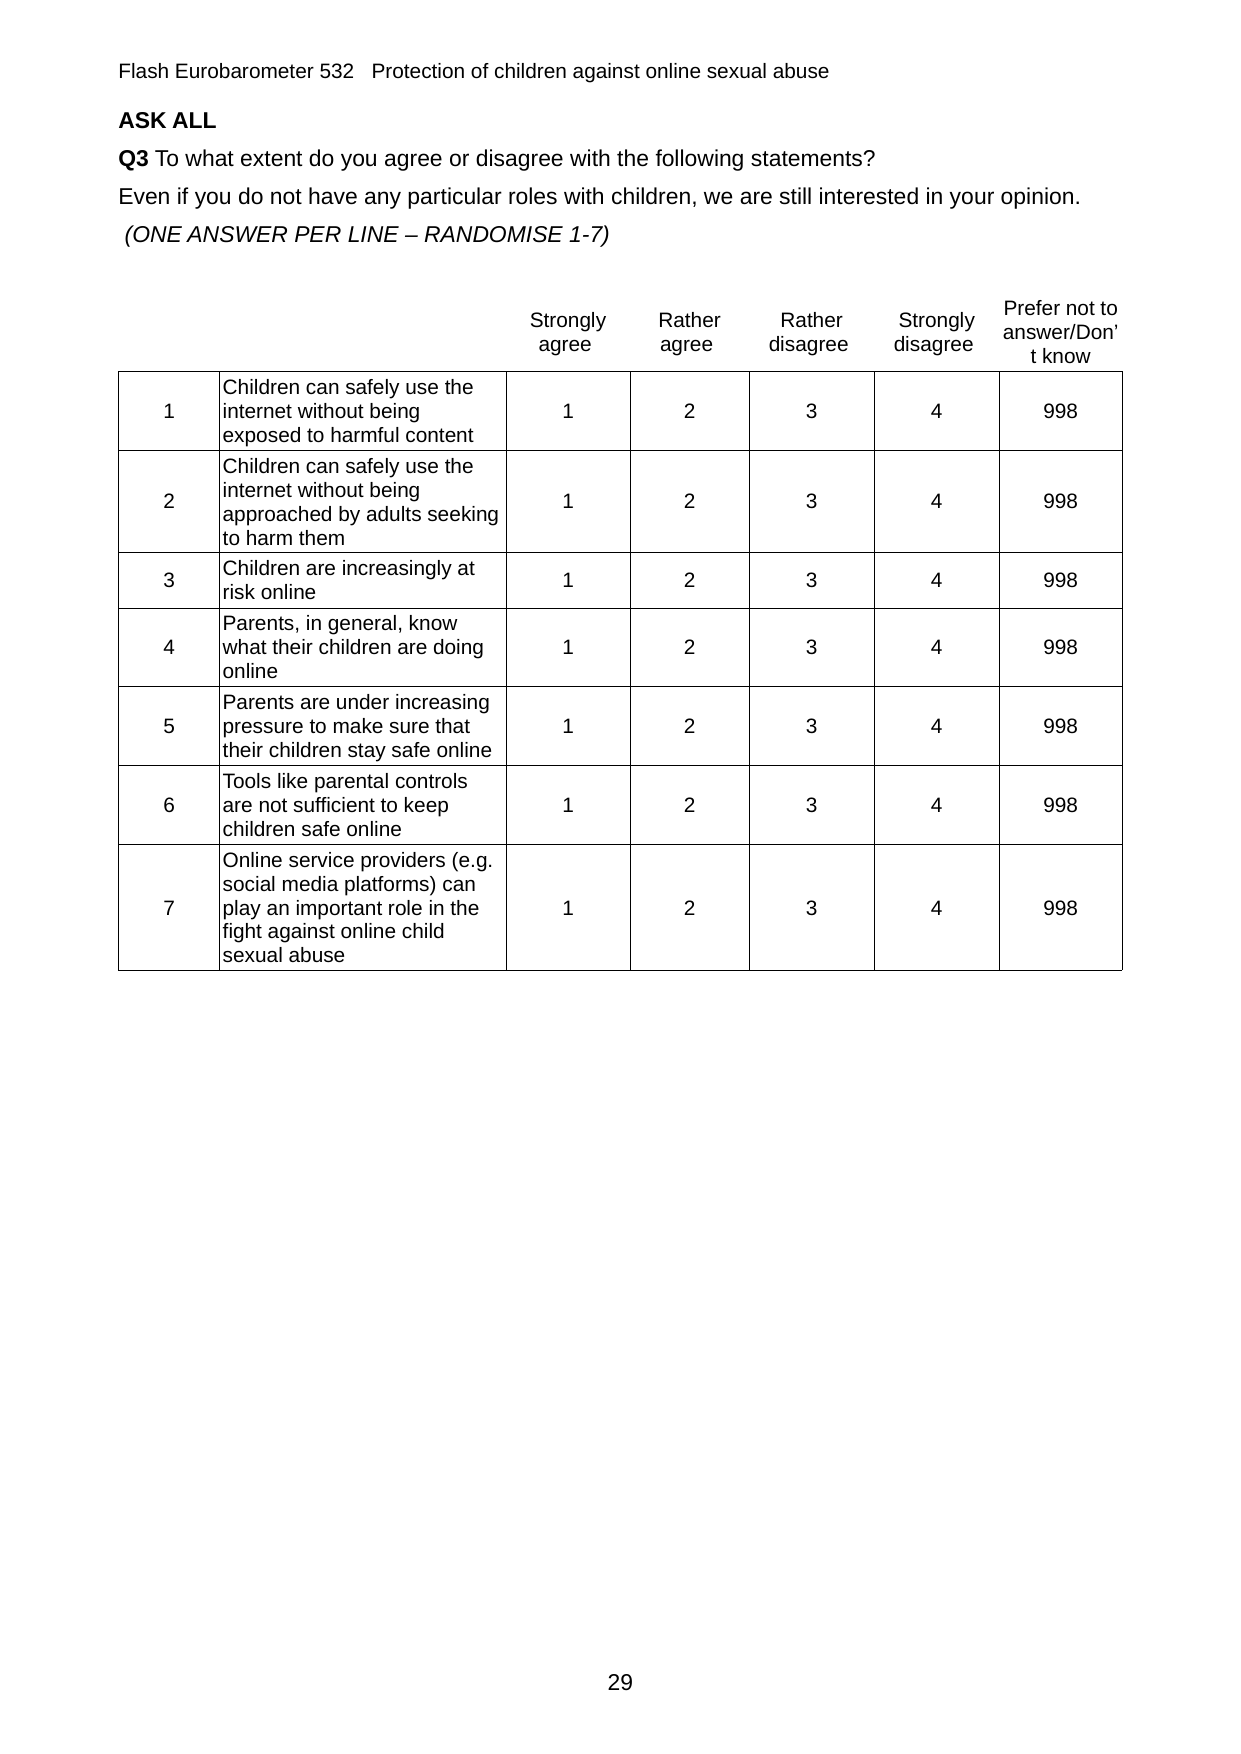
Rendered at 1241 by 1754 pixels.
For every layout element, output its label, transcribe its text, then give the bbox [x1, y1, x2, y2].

text Q3 To what extent do you agree or disagree with the following statements? [118, 145, 1122, 171]
table_cell 998 [1000, 845, 1122, 970]
table_header Rather agree [630, 292, 749, 371]
table_cell Tools like parental controls are not sufficient to keep children safe online [220, 766, 506, 844]
table_cell 3 [750, 451, 874, 552]
table_header [220, 292, 506, 371]
table_cell 4 [875, 372, 999, 450]
table_header Prefer not to answer/Don’t know [999, 292, 1122, 371]
table_cell 1 [507, 451, 630, 552]
table_cell 3 [750, 766, 874, 844]
table_cell 2 [631, 451, 749, 552]
table_cell 3 [750, 609, 874, 686]
table_cell Online service providers (e.g. social media platforms) can play an important role in the fight against online child sexual abuse [220, 845, 506, 970]
table_cell 4 [119, 609, 219, 686]
table_cell 1 [507, 766, 630, 844]
table_cell 4 [875, 687, 999, 765]
table_cell 7 [119, 845, 219, 970]
table_cell 6 [119, 766, 219, 844]
text (ONE ANSWER PER LINE – RANDOMISE 1-7) [118, 221, 1122, 248]
table_cell Parents are under increasing pressure to make sure that their children stay safe online [220, 687, 506, 765]
table_cell 2 [631, 766, 749, 844]
table_cell 3 [750, 553, 874, 608]
table_cell 1 [507, 372, 630, 450]
text ASK ALL [118, 107, 1122, 133]
text Even if you do not have any particular roles with children, we are still interested in your opinion. [118, 183, 1122, 209]
table_cell 1 [507, 845, 630, 970]
table_cell 3 [750, 845, 874, 970]
table_cell 998 [1000, 372, 1122, 450]
table_cell 4 [875, 553, 999, 608]
table_cell 2 [631, 845, 749, 970]
table_cell 1 [507, 553, 630, 608]
table_cell 998 [1000, 451, 1122, 552]
table_cell 998 [1000, 766, 1122, 844]
table_cell 2 [119, 451, 219, 552]
table_cell 3 [750, 372, 874, 450]
table_cell Children can safely use the internet without being exposed to harmful content [220, 372, 506, 450]
table_header [118, 292, 219, 371]
table_cell 1 [119, 372, 219, 450]
table_cell 4 [875, 451, 999, 552]
table_cell Children are increasingly at risk online [220, 553, 506, 608]
table_cell 998 [1000, 609, 1122, 686]
table_cell 1 [507, 687, 630, 765]
table_cell Parents, in general, know what their children are doing online [220, 609, 506, 686]
table_cell 5 [119, 687, 219, 765]
table_cell 998 [1000, 687, 1122, 765]
table_cell Children can safely use the internet without being approached by adults seeking to harm them [220, 451, 506, 552]
table_header Strongly disagree [874, 292, 999, 371]
table_cell 2 [631, 687, 749, 765]
table_cell 2 [631, 372, 749, 450]
table_cell 998 [1000, 553, 1122, 608]
table_cell 3 [750, 687, 874, 765]
table_cell 4 [875, 845, 999, 970]
table_cell 2 [631, 609, 749, 686]
table_cell 2 [631, 553, 749, 608]
table_cell 3 [119, 553, 219, 608]
table_cell 1 [507, 609, 630, 686]
table_header Strongly agree [506, 292, 630, 371]
table_cell 4 [875, 766, 999, 844]
table_cell 4 [875, 609, 999, 686]
table_header Rather disagree [749, 292, 874, 371]
